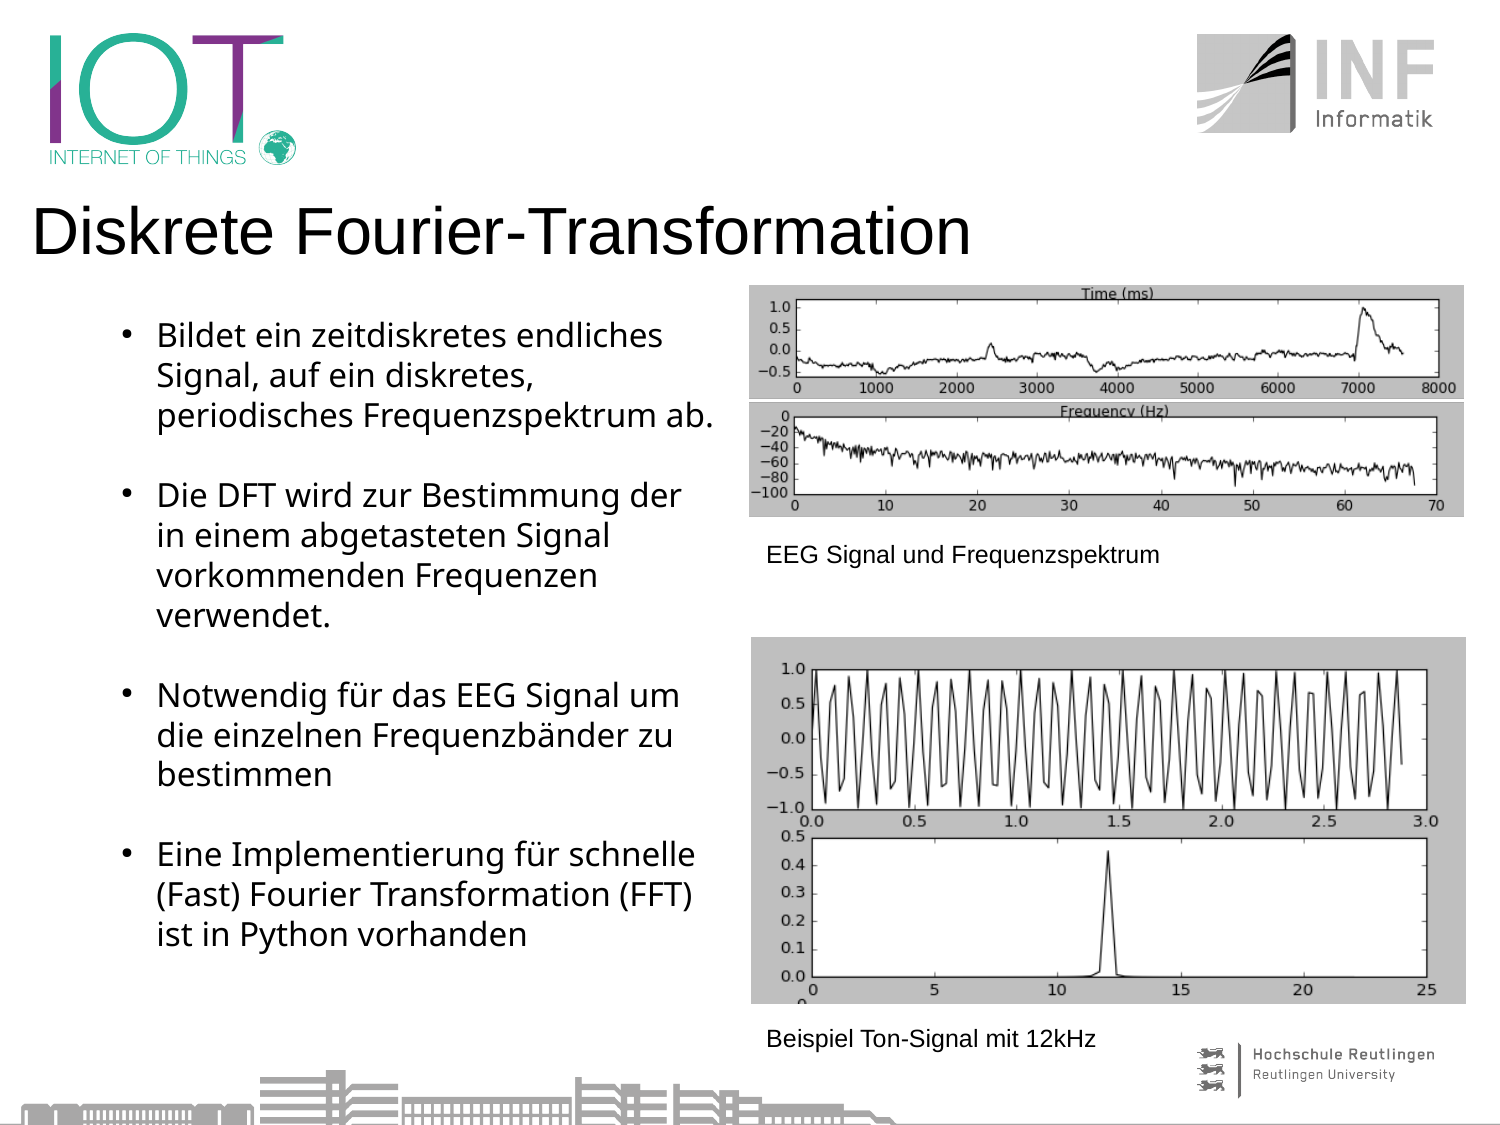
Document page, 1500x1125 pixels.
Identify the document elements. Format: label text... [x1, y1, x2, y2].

picture [751, 637, 1466, 1004]
text_box Bildet ein zeitdiskretes endliches Signal, auf ein diskretes, periodisches Frequenzspektrum ab. Die DFT wird zur Bestimmung der in einem abgetasteten Signal vorkommenden Frequenzen verwendet. Notwendig für das EEG Signal um die einzelnen Frequenzbänder zu bestimmen Eine Implementierung für schnelle (Fast) Fourier Transformation (FFT) ist in Python vorhanden [106, 307, 733, 1040]
text_box EEG Signal und Frequenzspektrum [751, 533, 1418, 591]
picture [50, 33, 296, 165]
text_box Diskrete Fourier-Transformation [16, 180, 1464, 284]
picture [1197, 34, 1434, 133]
picture [0, 1042, 1500, 1125]
text_box Beispiel Ton-Signal mit 12kHz [751, 1017, 1418, 1075]
picture [749, 285, 1464, 520]
